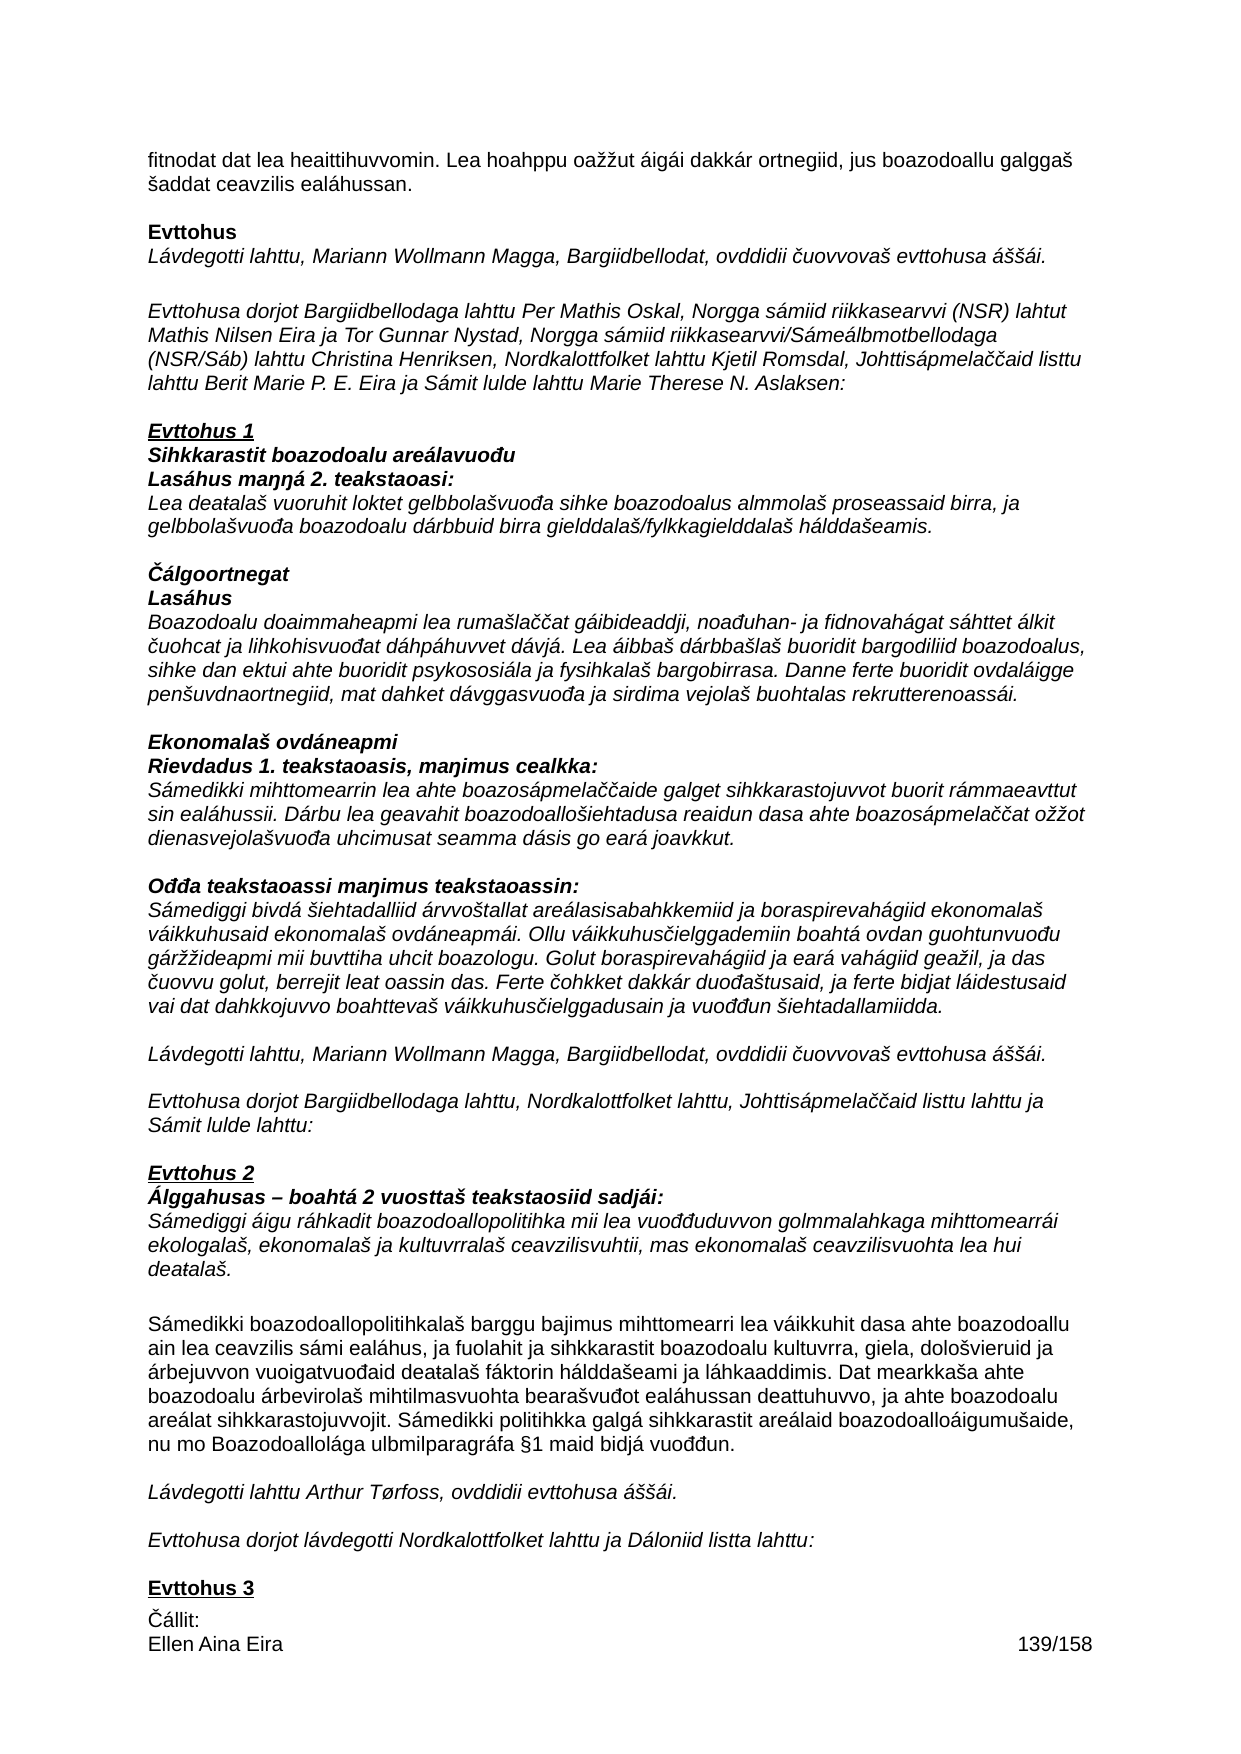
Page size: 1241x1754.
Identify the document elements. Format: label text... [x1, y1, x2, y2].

table_header fitnodat dat lea heaittihuvvomin. Lea hoahppu oažžut áigái dakkár ortnegiid, jus boazodoallu galggaš šaddat ceavzilis ealáhussan. Evttohus Lávdegotti lahttu, Mariann Wollmann Magga, Bargiidbellodat, ovddidii čuovvovaš evttohusa áššái. Evttohusa dorjot Bargiidbellodaga lahttu Per Mathis Oskal, Norgga sámiid riikkasearvvi (NSR) lahtut Mathis Nilsen Eira ja Tor Gunnar Nystad, Norgga sámiid riikkasearvvi/Sámeálbmotbellodaga (NSR/Sáb) lahttu Christina Henriksen, Nordkalottfolket lahttu Kjetil Romsdal, Johttisápmelaččaid listtu lahttu Berit Marie P. E. Eira ja Sámit lulde lahttu Marie Therese N. Aslaksen: Evttohus 1 Sihkkarastit boazodoalu areálavuođu Lasáhus maŋŋá 2. teakstaoasi: Lea deaŧalaš vuoruhit loktet gelbbolašvuođa sihke boazodoalus almmolaš proseassaid birra, ja gelbbolašvuođa boazodoalu dárbbuid birra gielddalaš/fylkkagielddalaš hálddašeamis. Čálgoortnegat Lasáhus Boazodoalu doaimmaheapmi lea rumašlaččat gáibideaddji, noađuhan- ja fidnovahágat sáhttet álkit čuohcat ja lihkohisvuođat dáhpáhuvvet dávjá. Lea áibbaš dárbbašlaš buoridit bargodiliid boazodoalus, sihke dan ektui ahte buoridit psykososiála ja fysihkalaš bargobirrasa. Danne ferte buoridit ovdaláigge penšuvdnaortnegiid, mat dahket dávggasvuođa ja sirdima vejolaš buohtalas rekrutterenoassái. Ekonomalaš ovdáneapmi Rievdadus 1. teakstaoasis, maŋimus cealkka: Sámedikki mihttomearrin lea ahte boazosápmelaččaide galget sihkkarastojuvvot buorit rámmaeavttut sin ealáhussii. Dárbu lea geavahit boazodoallošiehtadusa reaidun dasa ahte boazosápmelaččat ožžot dienasvejolašvuođa uhcimusat seamma dásis go eará joavkkut. Ođđa teakstaoassi maŋimus teakstaoassin: Sámediggi bivdá šiehtadalliid árvvoštallat areálasisabahkkemiid ja boraspirevahágiid ekonomalaš váikkuhusaid ekonomalaš ovdáneapmái. Ollu váikkuhusčielggademiin boahtá ovdan guohtunvuođu gáržžideapmi mii buvttiha uhcit boazologu. Golut boraspirevahágiid ja eará vahágiid geažil, ja das čuovvu golut, berrejit leat oassin das. Ferte čohkket dakkár duođaštusaid, ja ferte bidjat láidestusaid vai dat dahkkojuvvo boahttevaš váikkuhusčielggadusain ja vuođđun šiehtadallamiidda. Lávdegotti lahttu, Mariann Wollmann Magga, Bargiidbellodat, ovddidii čuovvovaš evttohusa áššái. Evttohusa dorjot Bargiidbellodaga lahttu, Nordkalottfolket lahttu, Johttisápmelaččaid listtu lahttu ja Sámit lulde lahttu: Evttohus 2 Álggahusas – boahtá 2 vuosttaš teakstaosiid sadjái: Sámediggi áigu ráhkadit boazodoallopolitihka mii lea vuođđuduvvon golmmalahkaga mihttomearrái ekologalaš, ekonomalaš ja kultuvrralaš ceavzilisvuhtii, mas ekonomalaš ceavzilisvuohta lea hui deaŧalaš. Sámedikki boazodoallopolitihkalaš barggu bajimus mihttomearri lea váikkuhit dasa ahte boazodoallu ain lea ceavzilis sámi ealáhus, ja fuolahit ja sihkkarastit boazodoalu kultuvrra, giela, dološvieruid ja árbejuvvon vuoigatvuođaid deaŧalaš fáktorin hálddašeami ja láhkaaddimis. Dat mearkkaša ahte boazodoalu árbevirolaš mihtilmasvuohta bearašvuđot ealáhussan deattuhuvvo, ja ahte boazodoalu areálat sihkkarastojuvvojit. Sámedikki politihkka galgá sihkkarastit areálaid boazodoalloáigumušaide, nu mo Boazodoallolága ulbmilparagráfa §1 maid bidjá vuođđun. Lávdegotti lahttu Arthur Tørfoss, ovddidii evttohusa áššái. Evttohusa dorjot lávdegotti Nordkalottfolket lahttu ja Dáloniid listta lahttu: Evttohus 3 [136, 148, 1104, 1600]
